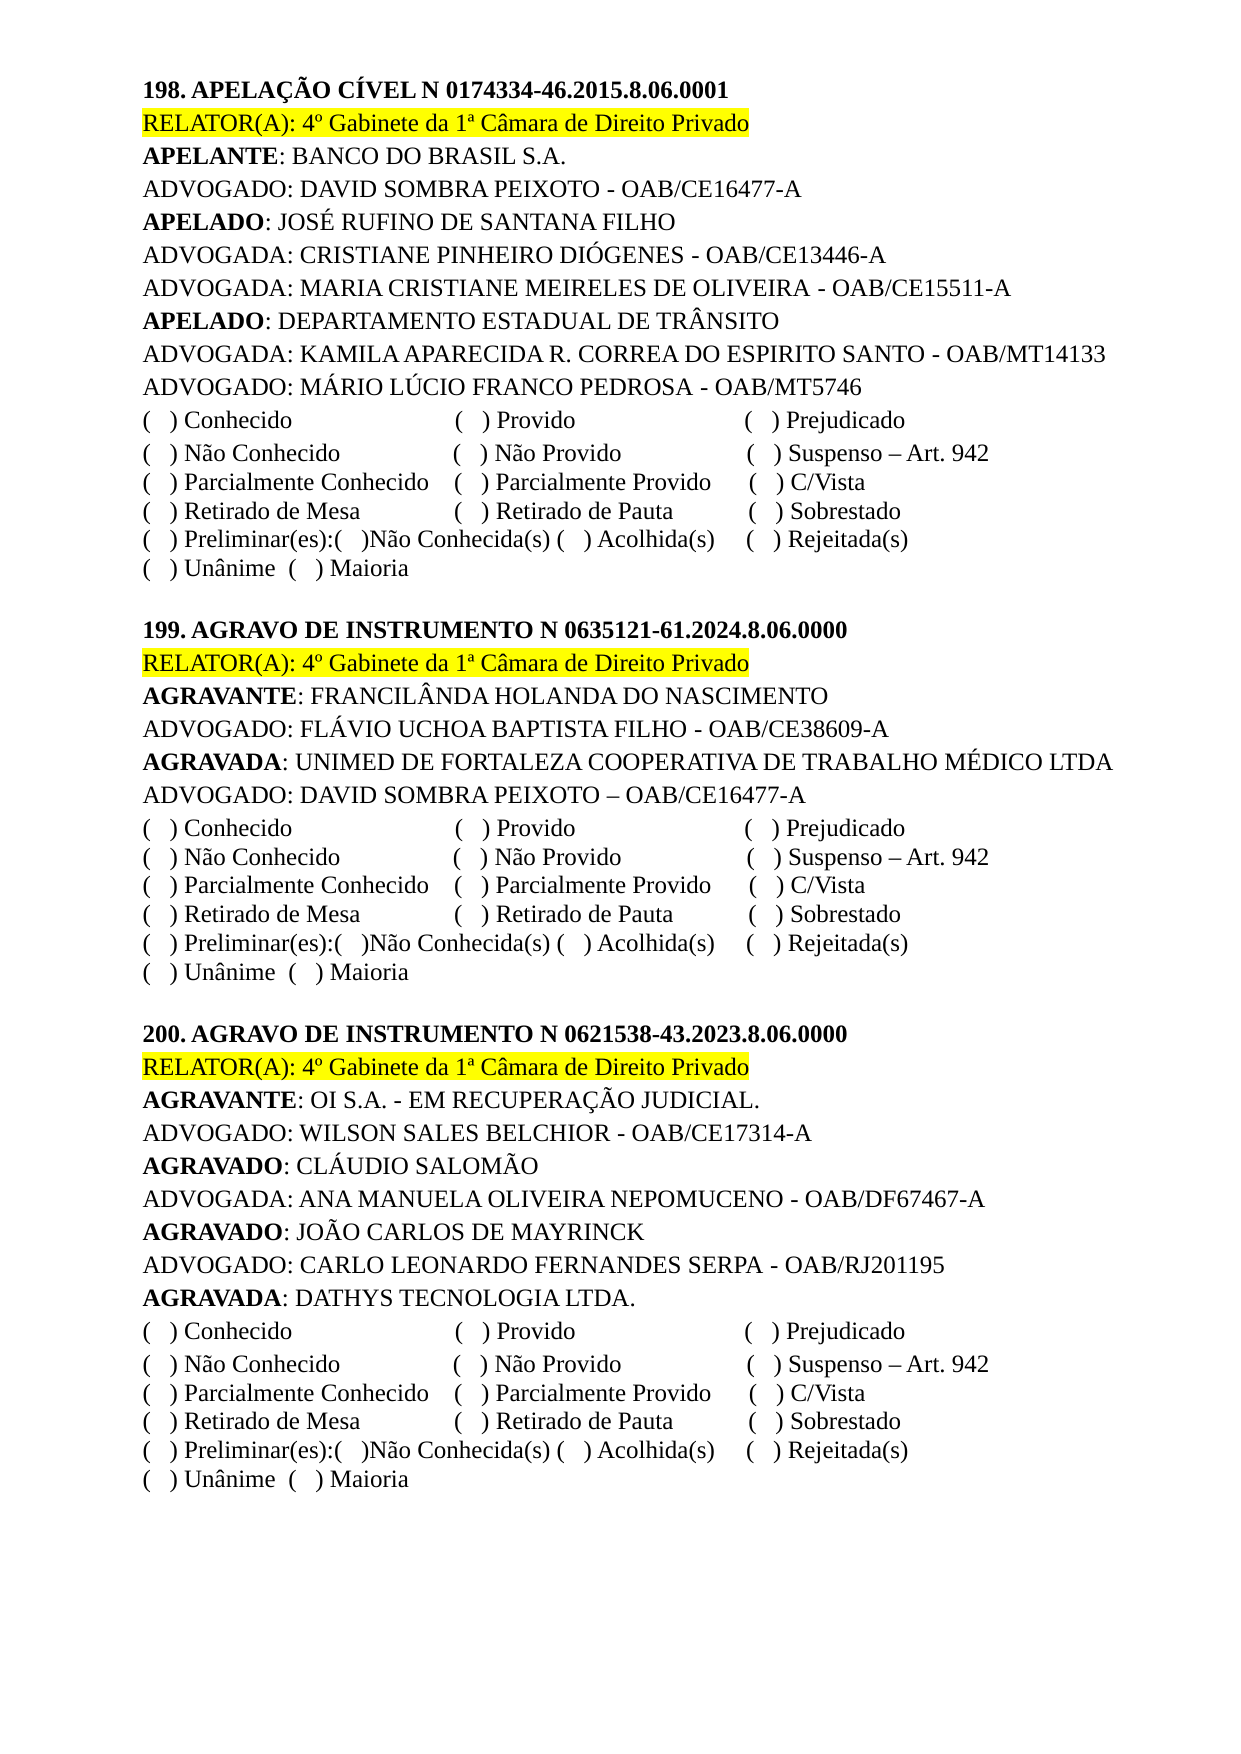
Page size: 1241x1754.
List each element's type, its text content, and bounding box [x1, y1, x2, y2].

text ( ) Retirado de Mesa ( ) Retirado de Pauta ( ) Sobrestado [142, 1406, 1158, 1435]
text ( ) Parcialmente Conhecido ( ) Parcialmente Provido ( ) C/Vista [142, 871, 1158, 899]
text ( ) Retirado de Mesa ( ) Retirado de Pauta ( ) Sobrestado [142, 899, 1158, 928]
text ( ) Conhecido ( ) Provido ( ) Prejudicado [142, 813, 1141, 842]
text ( ) Parcialmente Conhecido ( ) Parcialmente Provido ( ) C/Vista [142, 467, 1158, 496]
text ( ) Preliminar(es):( )Não Conhecida(s) ( ) Acolhida(s) ( ) Rejeitada(s) [142, 524, 1158, 553]
text 199. AGRAVO DE INSTRUMENTO N 0635121-61.2024.8.06.0000 RELATOR(A): 4º Gabinete da 1ª Câmara de Direito Privado AGRAVANTE: FRANCILÂNDA HOLANDA DO NASCIMENTO ADVOGADO: FLÁVIO UCHOA BAPTISTA FILHO - OAB/CE38609-A AGRAVADA: UNIMED DE FORTALEZA COOPERATIVA DE TRABALHO MÉDICO LTDA ADVOGADO: DAVID SOMBRA PEIXOTO – OAB/CE16477-A [142, 582, 1141, 809]
text ( ) Não Conhecido ( ) Não Provido ( ) Suspenso – Art. 942 [142, 1349, 1158, 1378]
text ( ) Retirado de Mesa ( ) Retirado de Pauta ( ) Sobrestado [142, 496, 1158, 524]
text 200. AGRAVO DE INSTRUMENTO N 0621538-43.2023.8.06.0000 RELATOR(A): 4º Gabinete da 1ª Câmara de Direito Privado AGRAVANTE: OI S.A. - EM RECUPERAÇÃO JUDICIAL. ADVOGADO: WILSON SALES BELCHIOR - OAB/CE17314-A AGRAVADO: CLÁUDIO SALOMÃO ADVOGADA: ANA MANUELA OLIVEIRA NEPOMUCENO - OAB/DF67467-A AGRAVADO: JOÃO CARLOS DE MAYRINCK ADVOGADO: CARLO LEONARDO FERNANDES SERPA - OAB/RJ201195 AGRAVADA: DATHYS TECNOLOGIA LTDA. ( ) Conhecido ( ) Provido ( ) Prejudicado [142, 986, 1141, 1344]
text ( ) Unânime ( ) Maioria [142, 553, 1158, 582]
text ( ) Preliminar(es):( )Não Conhecida(s) ( ) Acolhida(s) ( ) Rejeitada(s) [142, 928, 1158, 957]
text ( ) Unânime ( ) Maioria [142, 957, 1158, 986]
text ( ) Preliminar(es):( )Não Conhecida(s) ( ) Acolhida(s) ( ) Rejeitada(s) [142, 1435, 1158, 1464]
text ( ) Unânime ( ) Maioria [142, 1464, 1158, 1493]
text 198. APELAÇÃO CÍVEL N 0174334-46.2015.8.06.0001 RELATOR(A): 4º Gabinete da 1ª Câmara de Direito Privado APELANTE: BANCO DO BRASIL S.A. ADVOGADO: DAVID SOMBRA PEIXOTO - OAB/CE16477-A APELADO: JOSÉ RUFINO DE SANTANA FILHO ADVOGADA: CRISTIANE PINHEIRO DIÓGENES - OAB/CE13446-A ADVOGADA: MARIA CRISTIANE MEIRELES DE OLIVEIRA - OAB/CE15511-A APELADO: DEPARTAMENTO ESTADUAL DE TRÂNSITO ADVOGADA: KAMILA APARECIDA R. CORREA DO ESPIRITO SANTO - OAB/MT14133 ADVOGADO: MÁRIO LÚCIO FRANCO PEDROSA - OAB/MT5746 ( ) Conhecido ( ) Provido ( ) Prejudicado [142, 75, 1141, 434]
text ( ) Parcialmente Conhecido ( ) Parcialmente Provido ( ) C/Vista [142, 1378, 1158, 1406]
text ( ) Não Conhecido ( ) Não Provido ( ) Suspenso – Art. 942 [142, 438, 1158, 467]
text ( ) Não Conhecido ( ) Não Provido ( ) Suspenso – Art. 942 [142, 842, 1158, 871]
